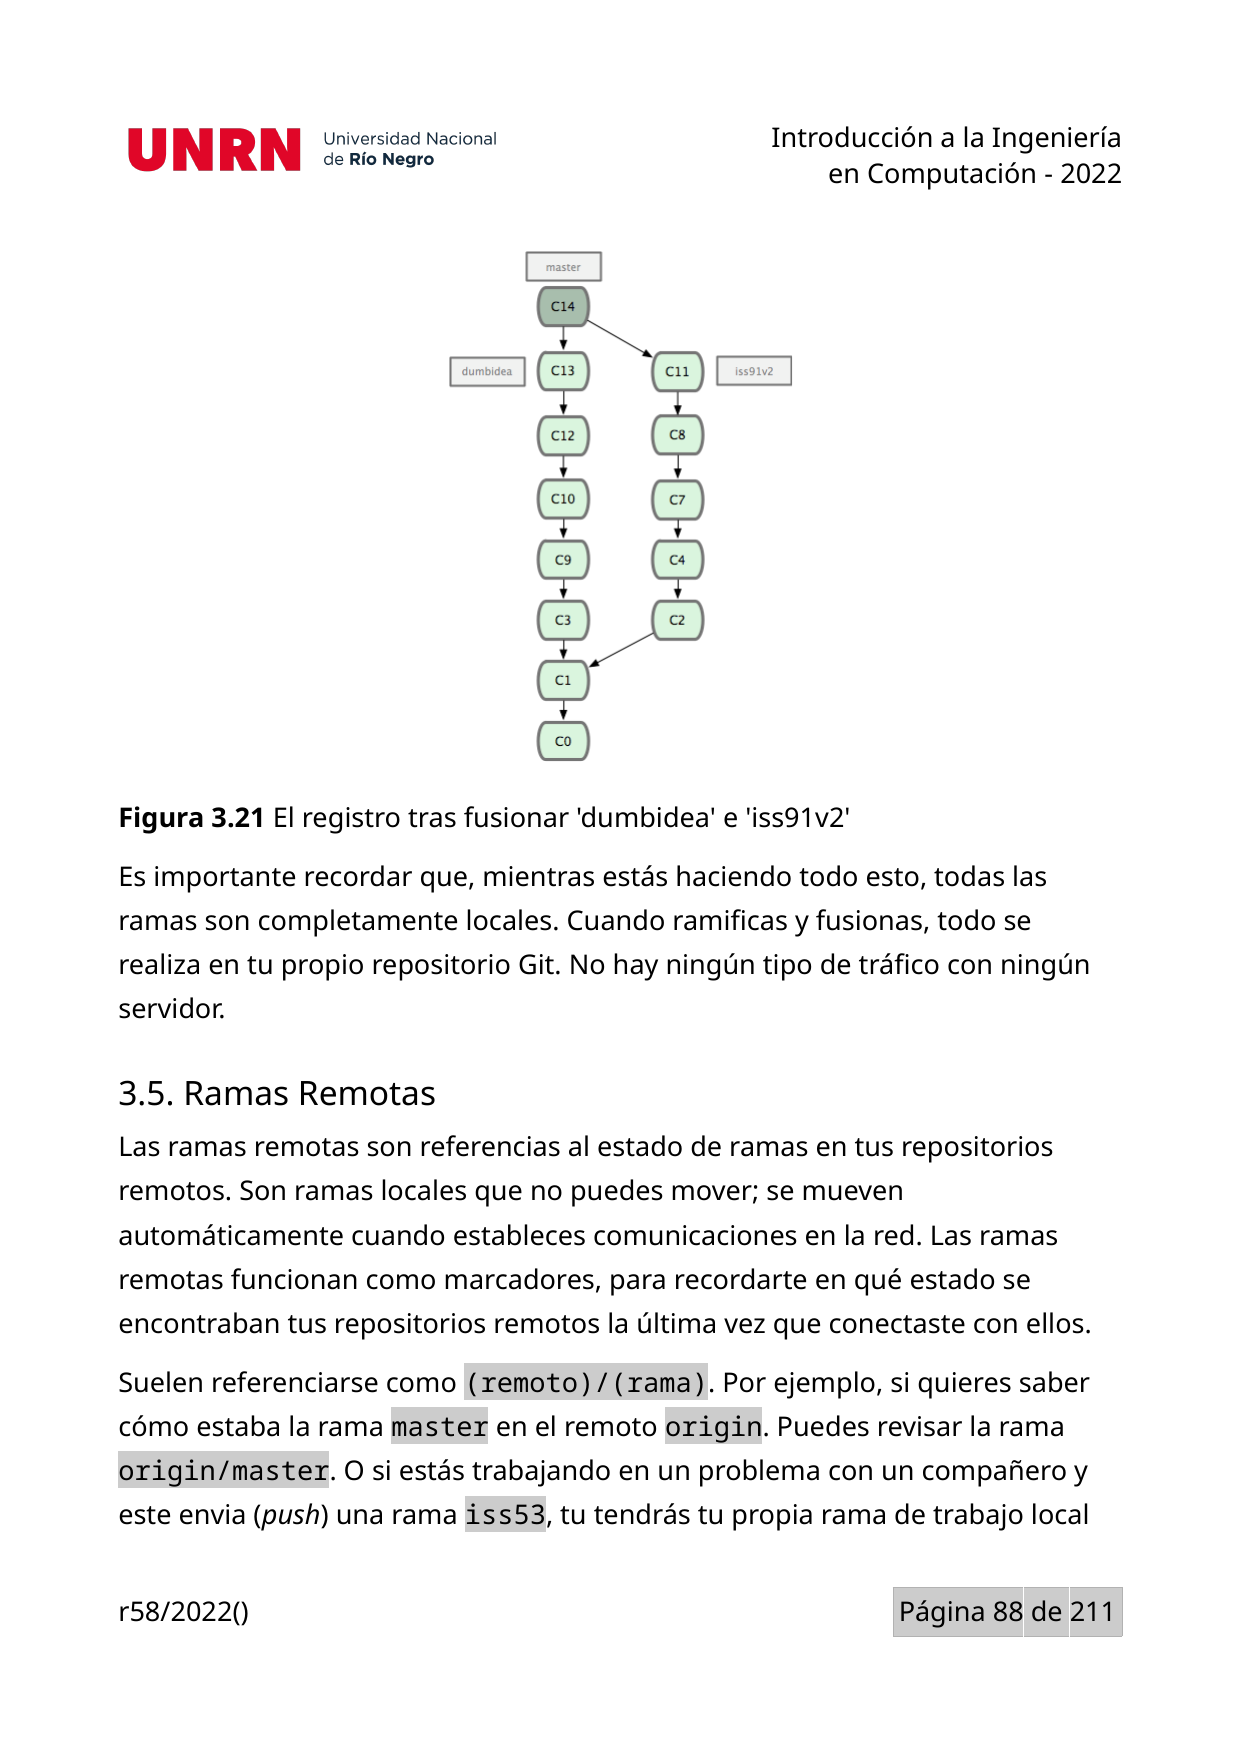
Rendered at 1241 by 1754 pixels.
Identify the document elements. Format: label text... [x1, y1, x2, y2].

text Figura 3.21 El registro tras fusionar 'dumbidea' e 'iss91v2' [118, 221, 1122, 835]
text Las ramas remotas son referencias al estado de ramas en tus repositorios remotos. Son ramas locales que no puedes mover; se mueven automáticamente cuando estableces comunicaciones en la red. Las ramas remotas funcionan como marcadores, para recordarte en qué estado se encontraban tus repositorios remotos la última vez que conectaste con ellos. [118, 1128, 1122, 1341]
picture [448, 250, 793, 762]
text Suelen referenciarse como (remoto)/(rama). Por ejemplo, si quieres saber cómo estaba la rama master en el remoto origin. Puedes revisar la rama origin/master. O si estás trabajando en un problema con un compañero y este envia (push) una rama iss53, tu tendrás tu propia rama de trabajo local [118, 1363, 1122, 1532]
text Es importante recordar que, mientras estás haciendo todo esto, todas las ramas son completamente locales. Cuando ramificas y fusionas, todo se realiza en tu propio repositorio Git. No hay ningún tipo de tráfico con ningún servidor. [118, 857, 1122, 1027]
picture [118, 118, 505, 180]
subtitle 3.5. Ramas Remotas [118, 1069, 1122, 1115]
